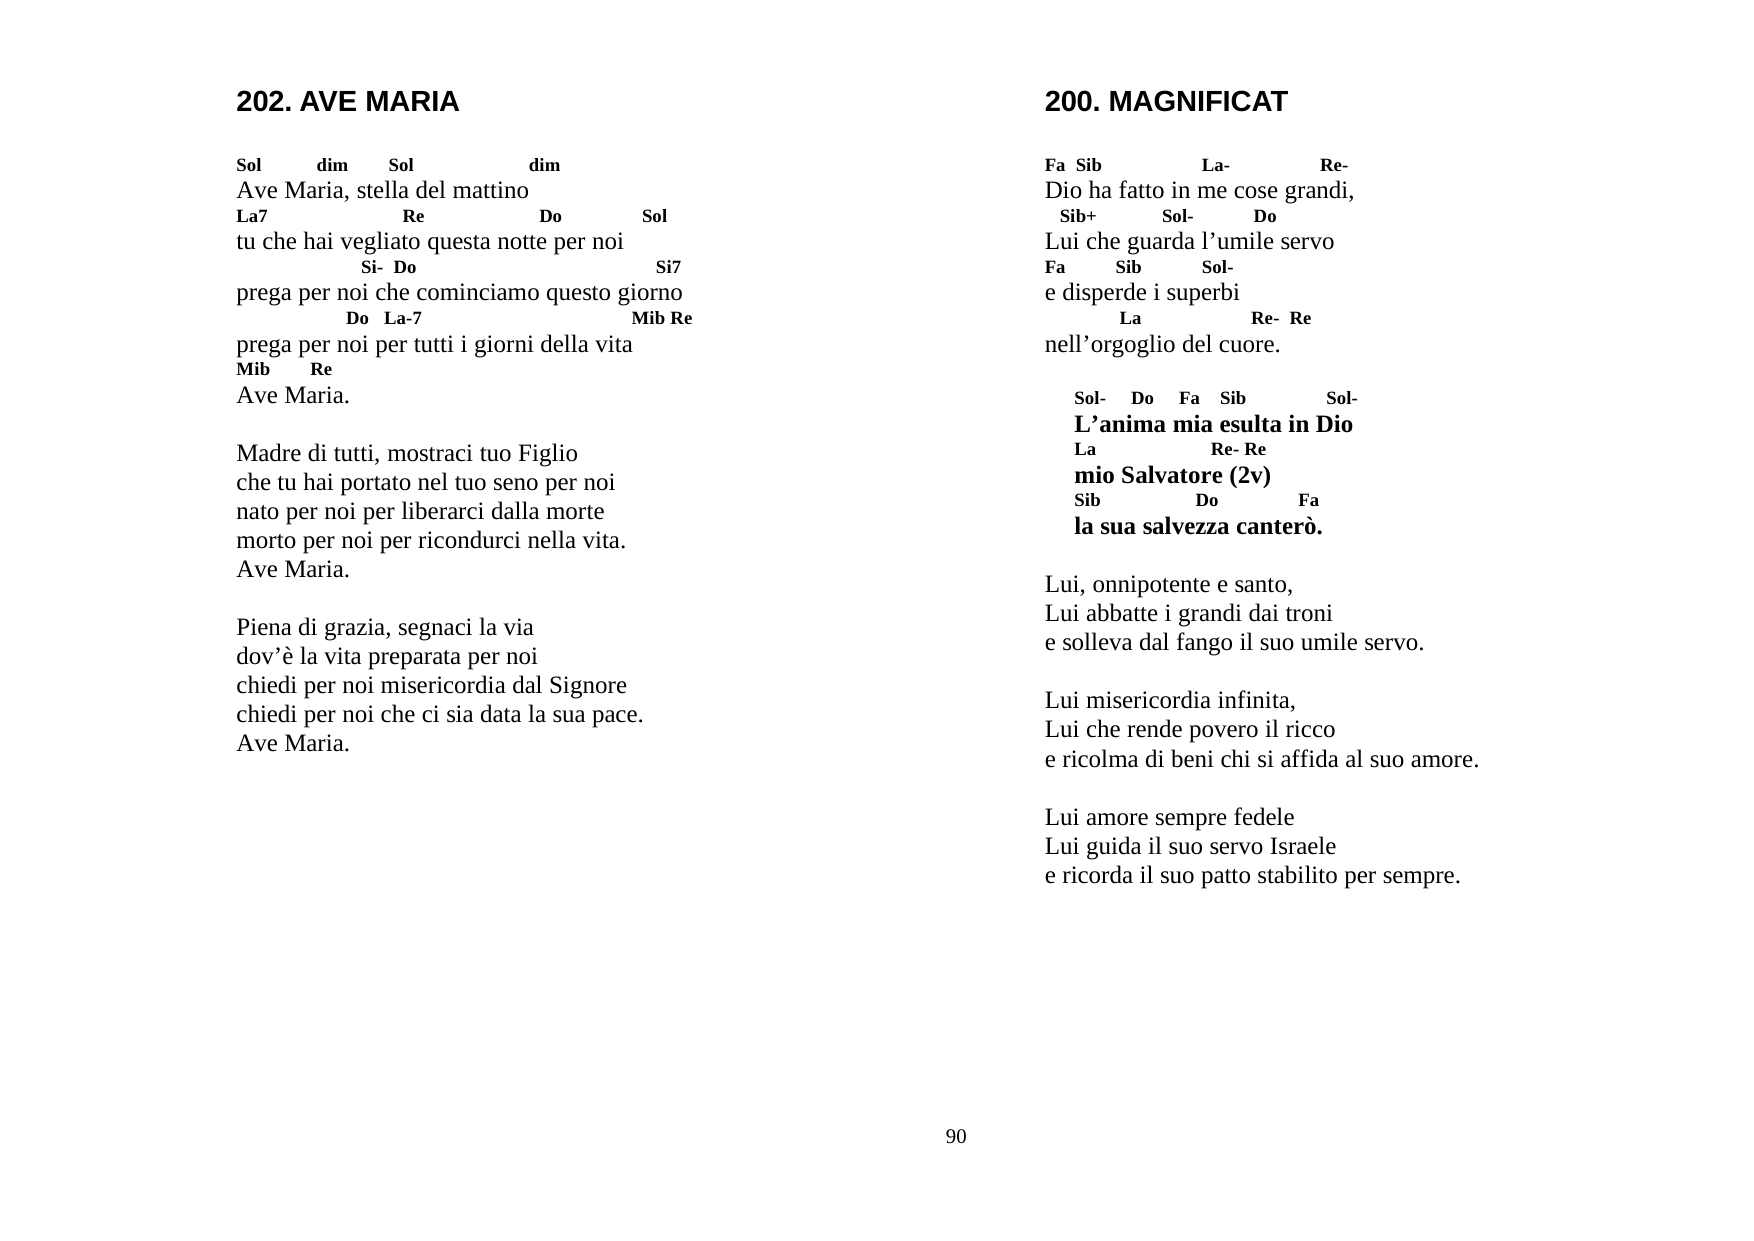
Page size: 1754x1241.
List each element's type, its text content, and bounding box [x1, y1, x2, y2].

text Piena di grazia, segnaci la via [236, 612, 869, 641]
text Lui che guarda l’umile servo [1044, 226, 1678, 255]
text Ave Maria, stella del mattino [236, 175, 869, 204]
text Sib+ Sol- Do [1044, 204, 1678, 226]
text dov’è la vita preparata per noi [236, 641, 869, 670]
text Mib Re [236, 357, 869, 379]
text La7 Re Do Sol [236, 204, 869, 226]
text La Re- Re [1044, 306, 1678, 328]
text prega per noi che cominciamo questo giorno [236, 277, 936, 306]
text Lui amore sempre fedele [1044, 802, 1678, 831]
text Lui abbatte i grandi dai troni [1044, 598, 1678, 627]
text e ricorda il suo patto stabilito per sempre. [1044, 860, 1729, 889]
text Lui, onnipotente e santo, [1044, 569, 1678, 598]
text L’anima mia esulta in Dio [1074, 409, 1678, 438]
text Ave Maria. [236, 554, 869, 583]
text la sua salvezza canterò. [1074, 511, 1678, 540]
text Lui guida il suo servo Israele [1044, 831, 1678, 860]
text e solleva dal fango il suo umile servo. [1044, 627, 1678, 656]
text Sol dim Sol dim [236, 153, 869, 175]
text Fa Sib La- Re- [1044, 153, 1678, 175]
text Madre di tutti, mostraci tuo Figlio [236, 438, 869, 467]
text La Re- Re [1074, 438, 1678, 460]
text mio Salvatore (2v) [1074, 460, 1678, 489]
text Dio ha fatto in me cose grandi, [1044, 175, 1678, 204]
text Do La-7 Mib Re [236, 306, 876, 328]
text Fa Sib Sol- [1044, 255, 1678, 277]
text e ricolma di beni chi si affida al suo amore. [1044, 743, 1714, 772]
text chiedi per noi che ci sia data la sua pace. [236, 699, 891, 728]
text Sol- Do Fa Sib Sol- [1074, 387, 1678, 409]
text Lui misericordia infinita, [1044, 685, 1678, 714]
text Ave Maria. [236, 379, 869, 409]
text e disperde i superbi [1044, 277, 1678, 306]
text nato per noi per liberarci dalla morte [236, 496, 869, 525]
text Si- Do Si7 [236, 255, 869, 277]
text che tu hai portato nel tuo seno per noi [236, 467, 869, 496]
subtitle 200. MAGNIFICAT [1044, 84, 1676, 118]
text Ave Maria. [236, 728, 869, 757]
text prega per noi per tutti i giorni della vita [236, 328, 869, 357]
text tu che hai vegliato questa notte per noi [236, 226, 869, 255]
subtitle 202. AVE MARIA [236, 84, 867, 118]
text Sib Do Fa [1074, 489, 1678, 511]
text Lui che rende povero il ricco [1044, 714, 1678, 743]
text nell’orgoglio del cuore. [1044, 328, 1678, 357]
text morto per noi per ricondurci nella vita. [236, 525, 869, 554]
text chiedi per noi misericordia dal Signore [236, 670, 869, 699]
